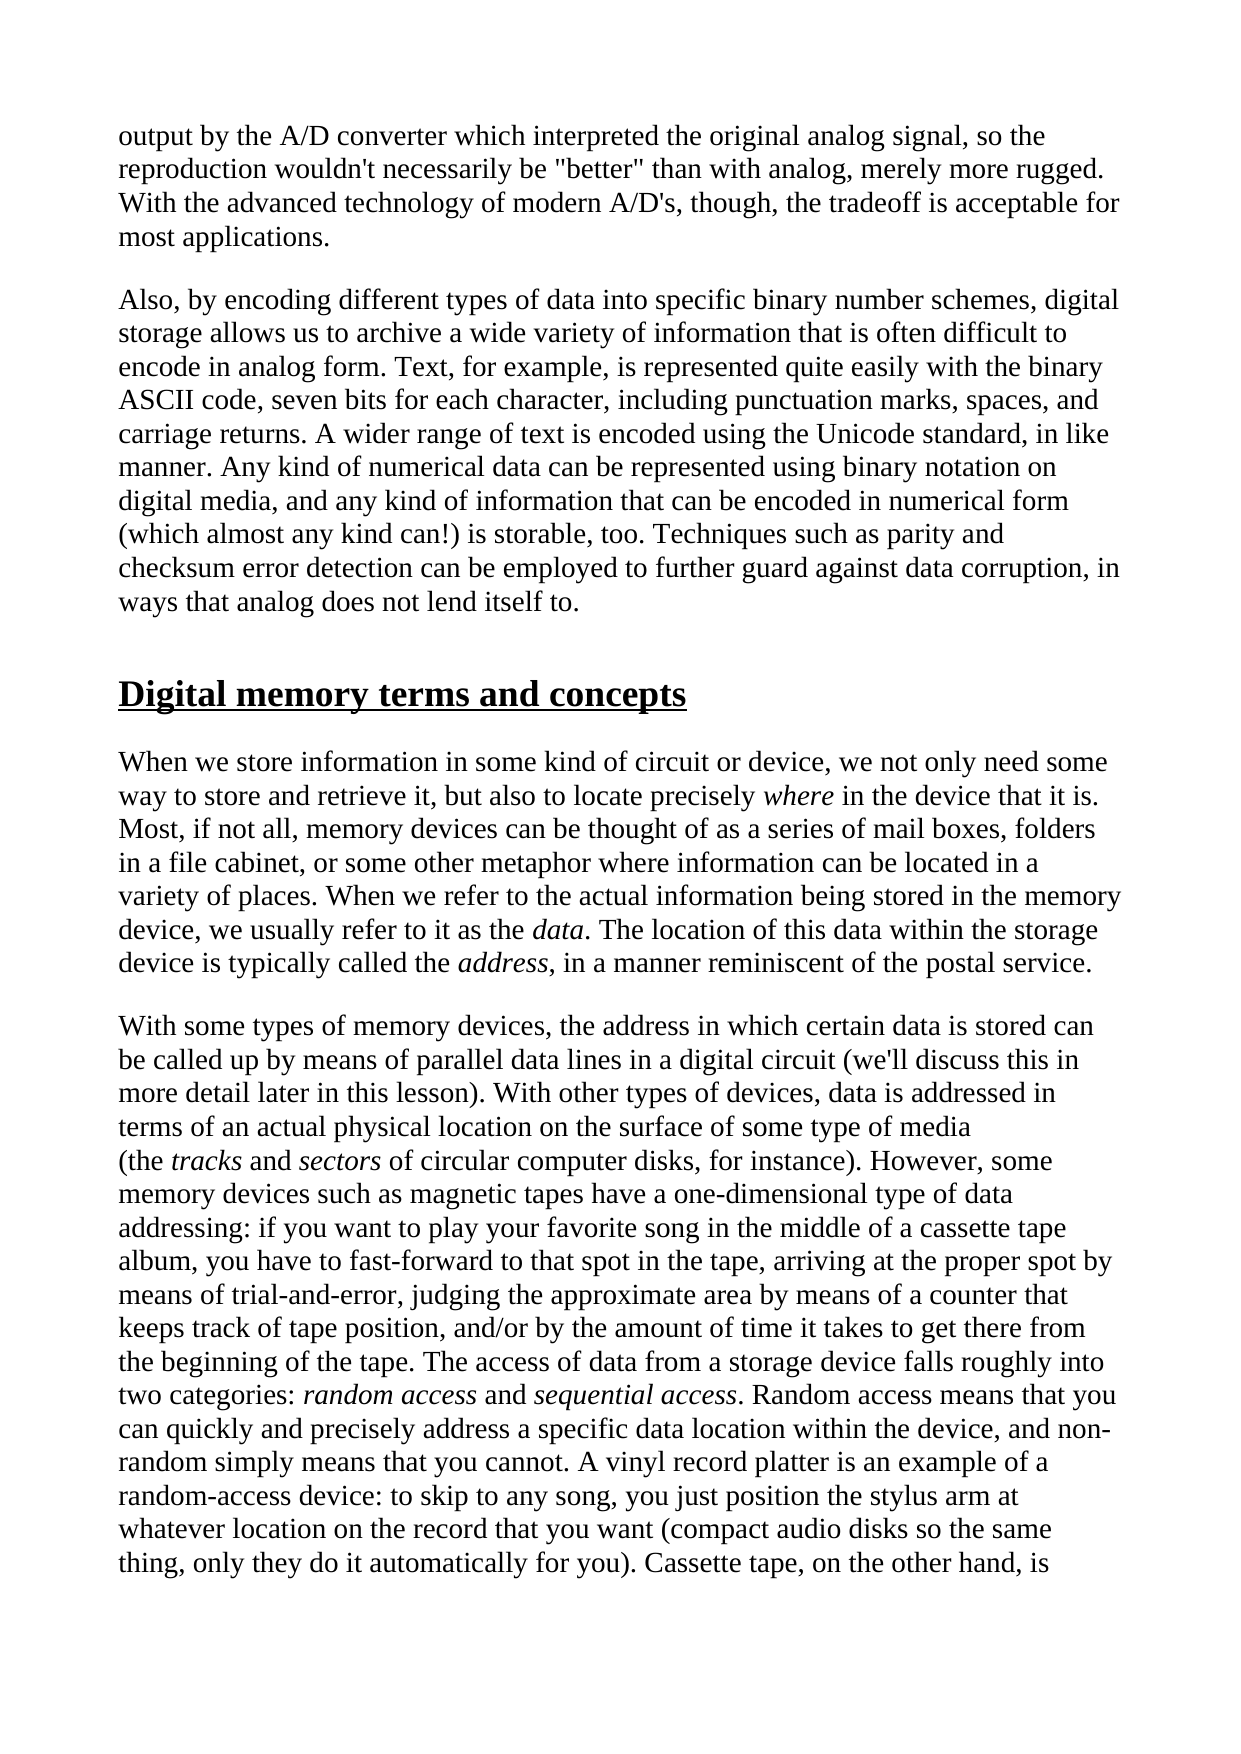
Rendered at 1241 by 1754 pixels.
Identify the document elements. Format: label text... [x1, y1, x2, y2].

text Also, by encoding different types of data into specific binary number schemes, digital storage allows us to archive a wide variety of information that is often difficult to encode in analog form. Text, for example, is represented quite easily with the binary ASCII code, seven bits for each character, including punctuation marks, spaces, and carriage returns. A wider range of text is encoded using the Unicode standard, in like manner. Any kind of numerical data can be represented using binary notation on digital media, and any kind of information that can be encoded in numerical form (which almost any kind can!) is storable, too. Techniques such as parity and checksum error detection can be employed to further guard against data corruption, in ways that analog does not lend itself to. [118, 282, 1122, 617]
subtitle Digital memory terms and concepts [118, 672, 1122, 715]
text output by the A/D converter which interpreted the original analog signal, so the reproduction wouldn't necessarily be "better" than with analog, merely more rugged. With the advanced technology of modern A/D's, though, the tradeoff is acceptable for most applications. [118, 118, 1122, 252]
text When we store information in some kind of circuit or device, we not only need some way to store and retrieve it, but also to locate precisely where in the device that it is. Most, if not all, memory devices can be thought of as a series of mail boxes, folders in a file cabinet, or some other metaphor where information can be located in a variety of places. When we refer to the actual information being stored in the memory device, we usually refer to it as the data. The location of this data within the storage device is typically called the address, in a manner reminiscent of the postal service. [118, 744, 1122, 979]
text With some types of memory devices, the address in which certain data is stored can be called up by means of parallel data lines in a digital circuit (we'll discuss this in more detail later in this lesson). With other types of devices, data is addressed in terms of an actual physical location on the surface of some type of media (the tracks and sectors of circular computer disks, for instance). However, some memory devices such as magnetic tapes have a one-dimensional type of data addressing: if you want to play your favorite song in the middle of a cassette tape album, you have to fast-forward to that spot in the tape, arriving at the proper spot by means of trial-and-error, judging the approximate area by means of a counter that keeps track of tape position, and/or by the amount of time it takes to get there from the beginning of the tape. The access of data from a storage device falls roughly into two categories: random access and sequential access. Random access means that you can quickly and precisely address a specific data location within the device, and non-random simply means that you cannot. A vinyl record platter is an example of a random-access device: to skip to any song, you just position the stylus arm at whatever location on the record that you want (compact audio disks so the same thing, only they do it automatically for you). Cassette tape, on the other hand, is [118, 1008, 1122, 1579]
